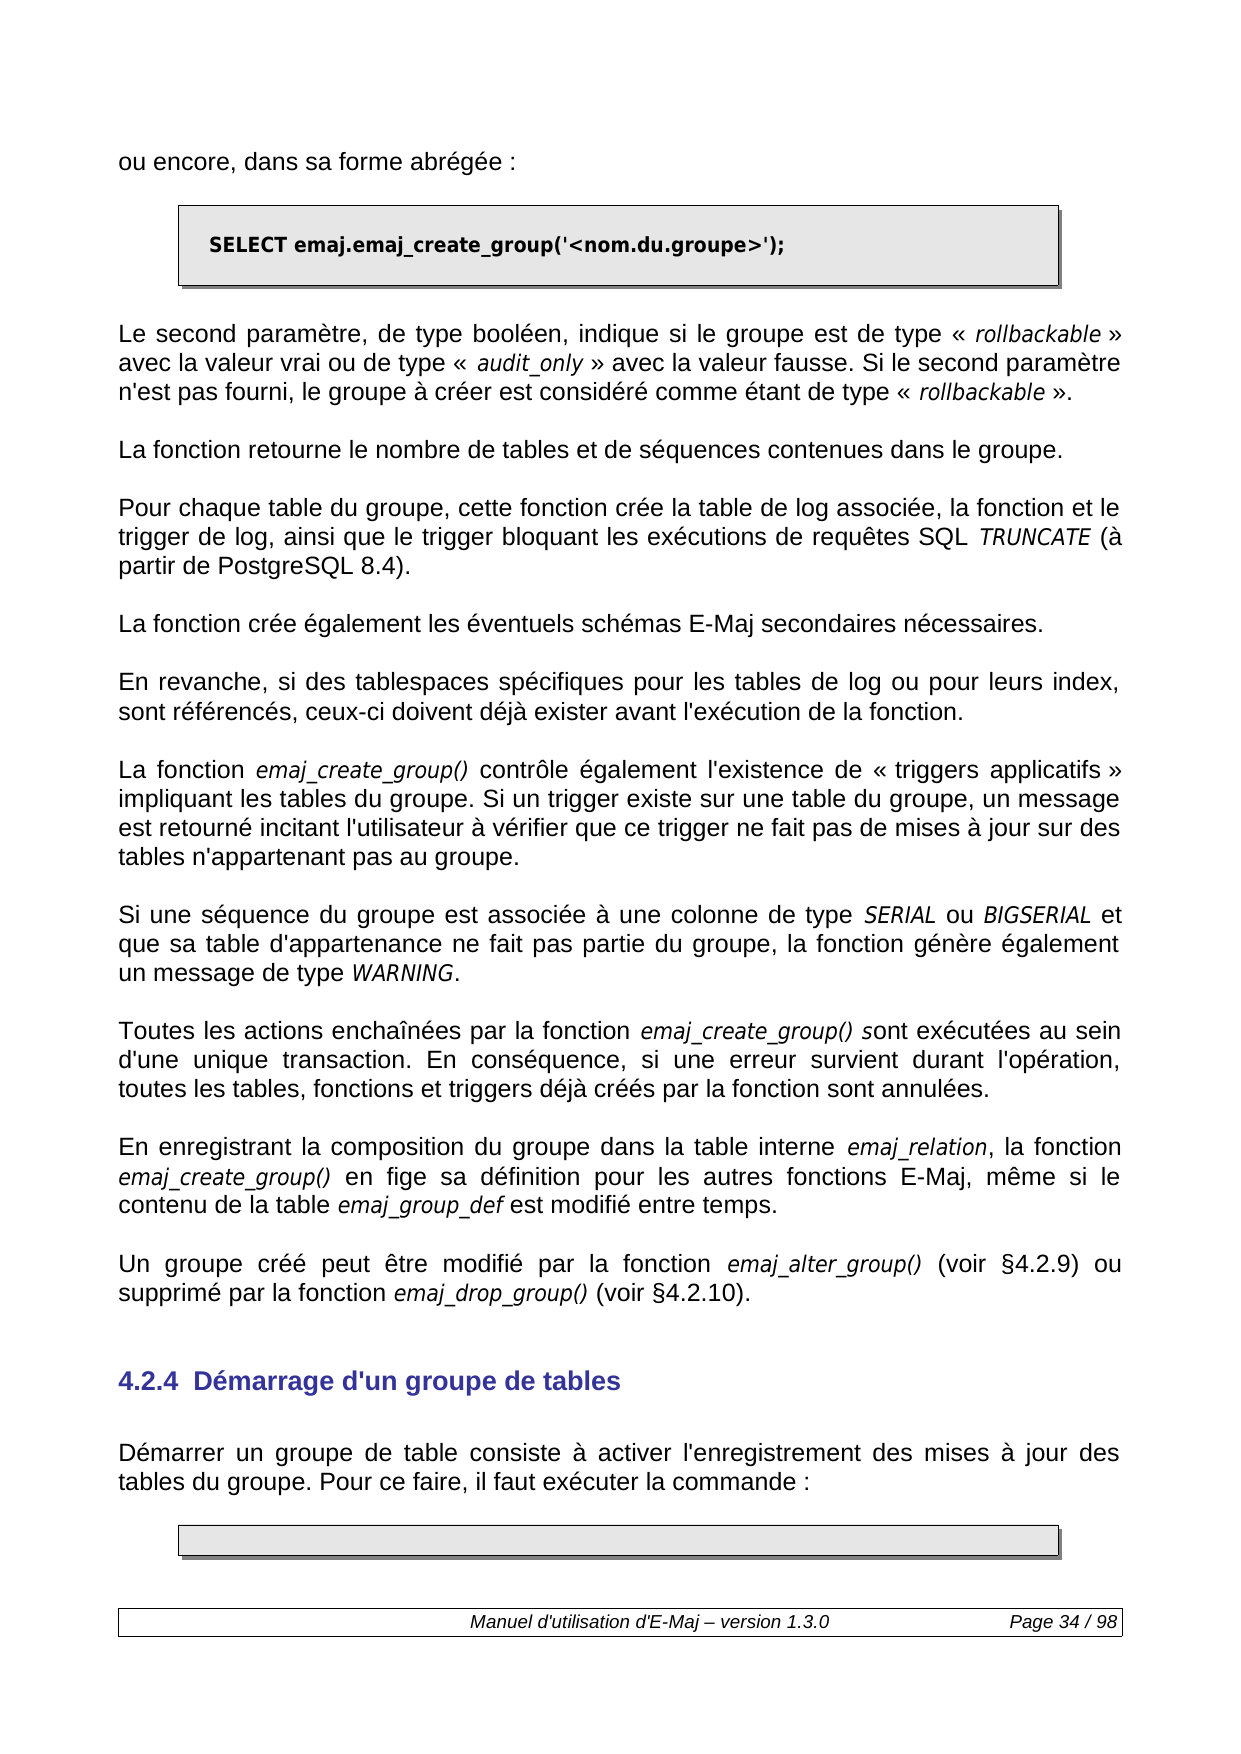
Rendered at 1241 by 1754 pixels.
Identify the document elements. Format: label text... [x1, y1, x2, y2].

text Le second paramètre, de type booléen, indique si le groupe est de type « rollbackable » avec la valeur vrai ou de type « audit_only » avec la valeur fausse. Si le second paramètre n'est pas fourni, le groupe à créer est considéré comme étant de type « rollbackable ». [118, 318, 1122, 406]
text En enregistrant la composition du groupe dans la table interne emaj_relation, la fonction emaj_create_group() en fige sa définition pour les autres fonctions E-Maj, même si le contenu de la table emaj_group_def est modifié entre temps. [118, 1132, 1122, 1219]
subtitle Démarrage d'un groupe de tables [118, 1365, 1122, 1396]
text Démarrer un groupe de table consiste à activer l'enregistrement des mises à jour des tables du groupe. Pour ce faire, il faut exécuter la commande : [118, 1437, 1122, 1496]
text La fonction emaj_create_group() contrôle également l'existence de « triggers applicatifs » impliquant les tables du groupe. Si un trigger existe sur une table du groupe, un message est retourné incitant l'utilisateur à vérifier que ce trigger ne fait pas de mises à jour sur des tables n'appartenant pas au groupe. [118, 754, 1122, 871]
text SELECT emaj.emaj_create_group('<nom.du.groupe>'); [179, 230, 1058, 254]
text La fonction retourne le nombre de tables et de séquences contenues dans le groupe. [118, 435, 1122, 464]
text Un groupe créé peut être modifié par la fonction emaj_alter_group() (voir §4.2.9) ou supprimé par la fonction emaj_drop_group() (voir §4.2.10). [118, 1248, 1122, 1307]
text ou encore, dans sa forme abrégée : [118, 147, 1122, 176]
text En revanche, si des tablespaces spécifiques pour les tables de log ou pour leurs index, sont référencés, ceux-ci doivent déjà exister avant l'exécution de la fonction. [118, 667, 1122, 725]
text La fonction crée également les éventuels schémas E-Maj secondaires nécessaires. [118, 609, 1122, 638]
text Pour chaque table du groupe, cette fonction crée la table de log associée, la fonction et le trigger de log, ainsi que le trigger bloquant les exécutions de requêtes SQL TRUNCATE (à partir de PostgreSQL 8.4). [118, 493, 1122, 580]
text Si une séquence du groupe est associée à une colonne de type SERIAL ou BIGSERIAL et que sa table d'appartenance ne fait pas partie du groupe, la fonction génère également un message de type WARNING. [118, 900, 1122, 987]
text Toutes les actions enchaînées par la fonction emaj_create_group() sont exécutées au sein d'une unique transaction. En conséquence, si une erreur survient durant l'opération, toutes les tables, fonctions et triggers déjà créés par la fonction sont annulées. [118, 1016, 1122, 1103]
